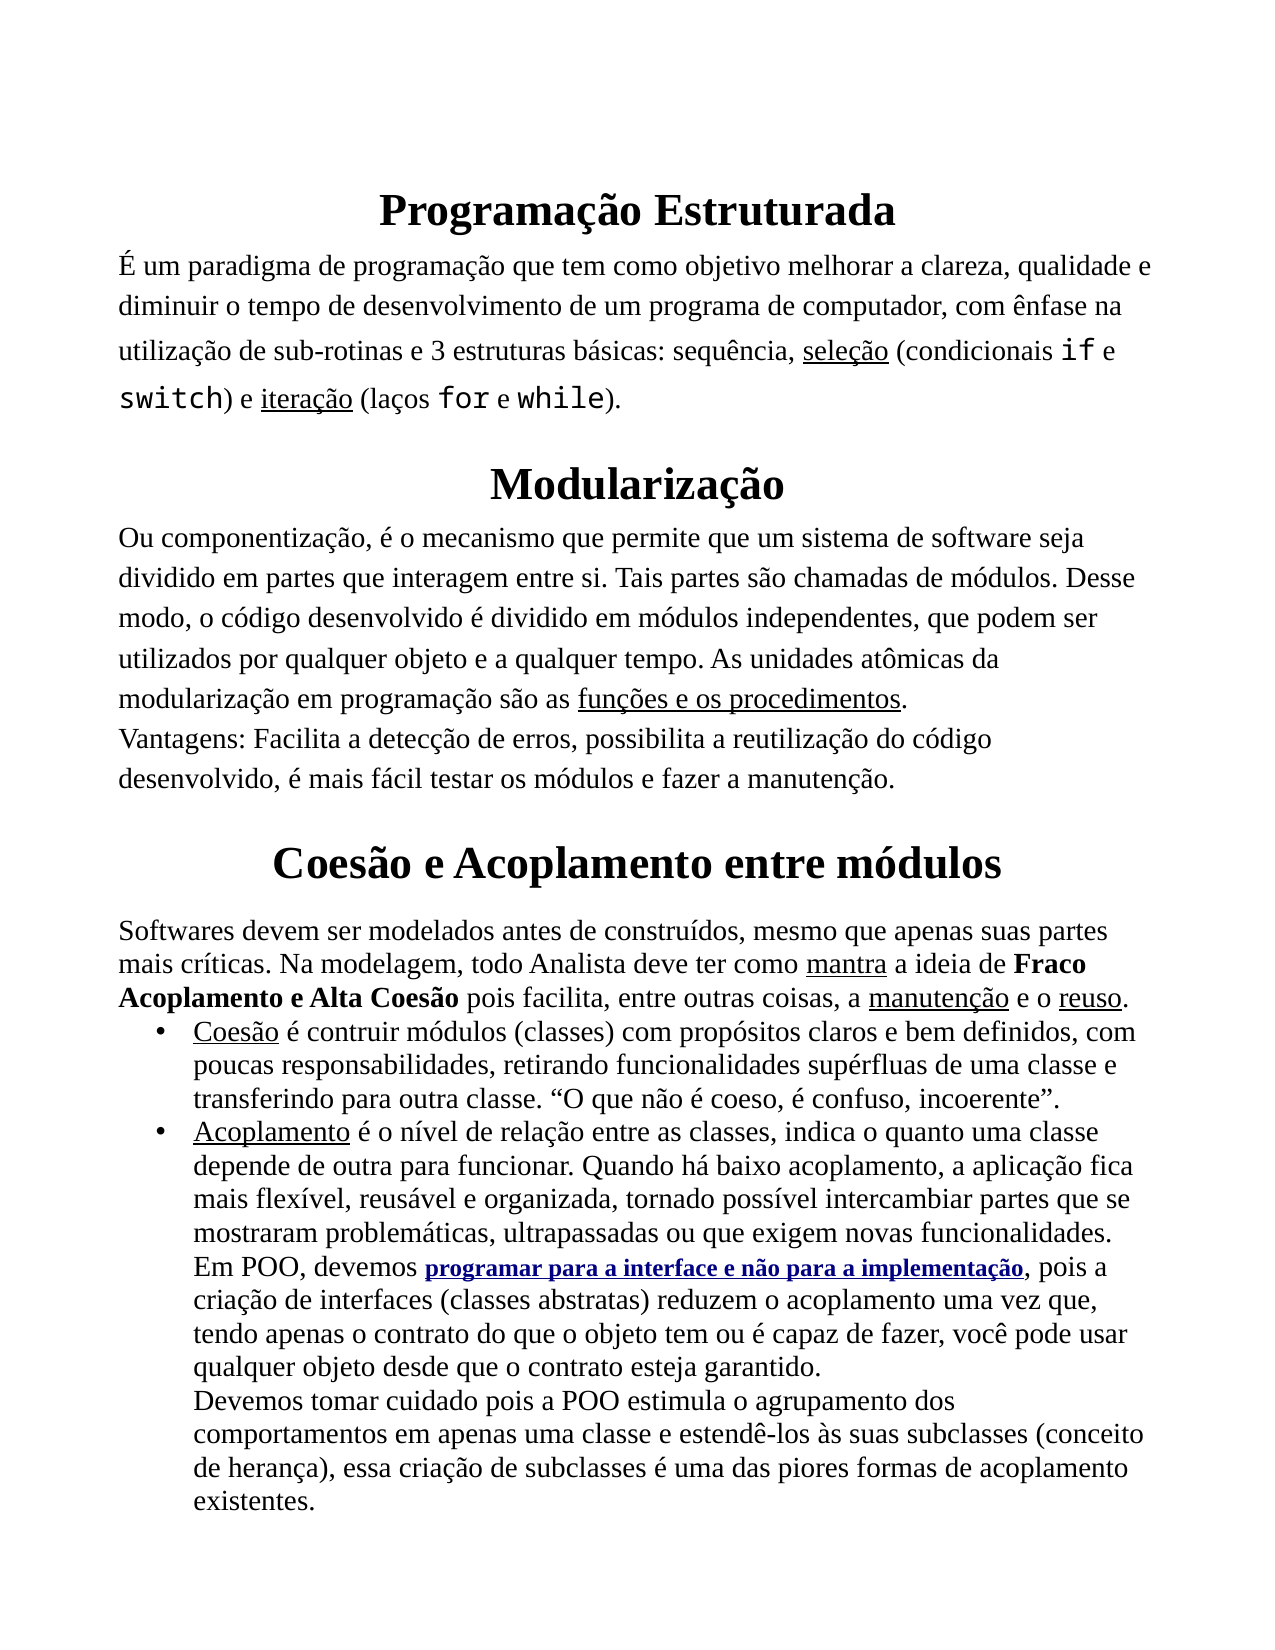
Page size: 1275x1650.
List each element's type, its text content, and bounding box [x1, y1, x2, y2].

text É um paradigma de programação que tem como objetivo melhorar a clareza, qualidade e diminuir o tempo de desenvolvimento de um programa de computador, com ênfase na utilização de sub-rotinas e 3 estruturas básicas: sequência, seleção (condicionais if e switch) e iteração (laços for e while). [118, 248, 1157, 451]
subtitle Programação Estruturada [118, 183, 1157, 235]
text Ou componentização, é o mecanismo que permite que um sistema de software seja dividido em partes que interagem entre si. Tais partes são chamadas de módulos. Desse modo, o código desenvolvido é dividido em módulos independentes, que podem ser utilizados por qualquer objeto e a qualquer tempo. As unidades atômicas da modularização em programação são as funções e os procedimentos. Vantagens: Facilita a detecção de erros, possibilita a reutilização do código desenvolvido, é mais fácil testar os módulos e fazer a manutenção. [118, 520, 1157, 829]
list Coesão é contruir módulos (classes) com propósitos claros e bem definidos, com poucas responsabilidades, retirando funcionalidades supérfluas de uma classe e transferindo para outra classe. “O que não é coeso, é confuso, incoerente”. [156, 1014, 1157, 1114]
text Modularização [118, 457, 1157, 510]
text Softwares devem ser modelados antes de construídos, mesmo que apenas suas partes mais críticas. Na modelagem, todo Analista deve ter como mantra a ideia de Fraco Acoplamento e Alta Coesão pois facilita, entre outras coisas, a manutenção e o reuso. [118, 913, 1157, 1014]
list Acoplamento é o nível de relação entre as classes, indica o quanto uma classe depende de outra para funcionar. Quando há baixo acoplamento, a aplicação fica mais flexível, reusável e organizada, tornado possível intercambiar partes que se mostraram problemáticas, ultrapassadas ou que exigem novas funcionalidades. Em POO, devemos programar para a interface e não para a implementação, pois a criação de interfaces (classes abstratas) reduzem o acoplamento uma vez que, tendo apenas o contrato do que o objeto tem ou é capaz de fazer, você pode usar qualquer objeto desde que o contrato esteja garantido. Devemos tomar cuidado pois a POO estimula o agrupamento dos comportamentos em apenas uma classe e estendê-los às suas subclasses (conceito de herança), essa criação de subclasses é uma das piores formas de acoplamento existentes. [156, 1114, 1157, 1517]
text Coesão e Acoplamento entre módulos [118, 835, 1157, 888]
